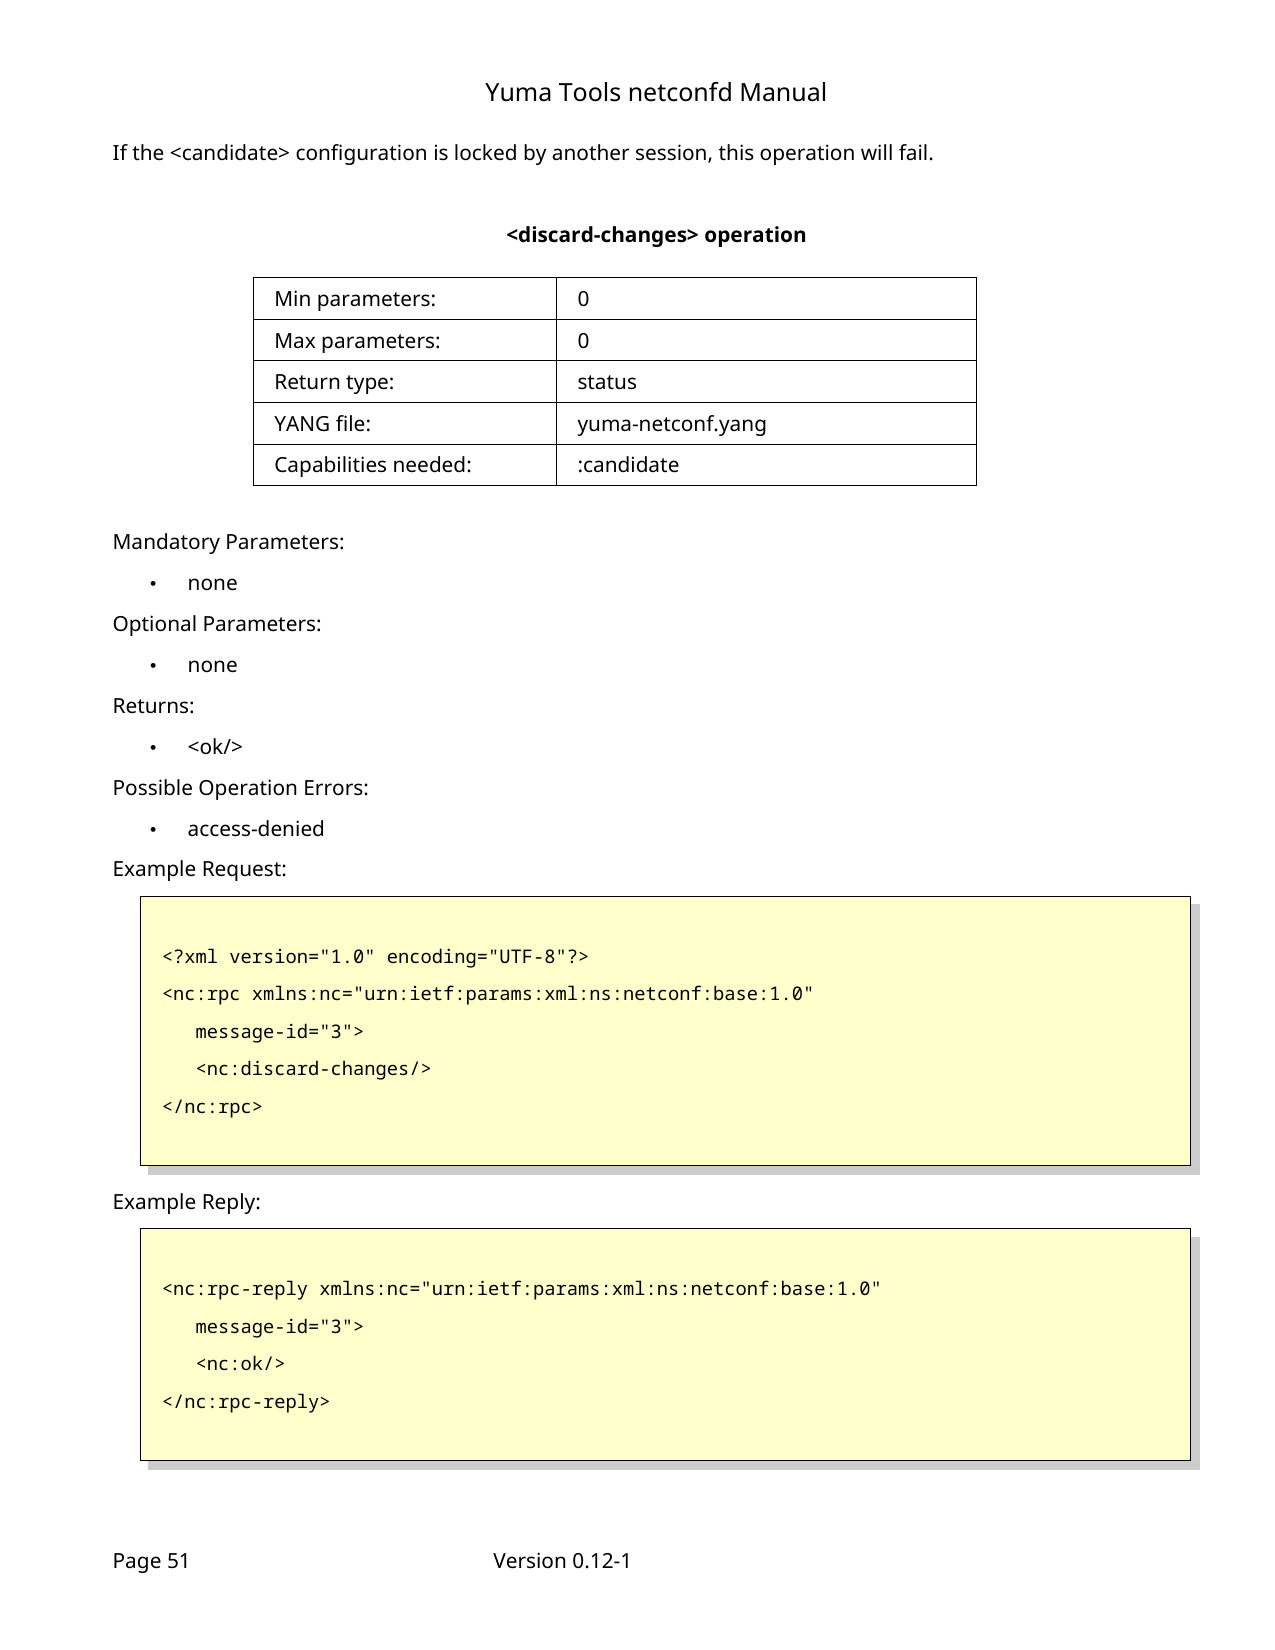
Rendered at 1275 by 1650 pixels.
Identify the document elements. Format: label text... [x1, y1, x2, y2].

text Example Request: [112, 854, 1200, 883]
table_cell 0 [557, 320, 976, 360]
list none [150, 568, 1200, 596]
text Mandatory Parameters: [112, 527, 1200, 556]
text <?xml version="1.0" encoding="UTF-8"?> [141, 933, 1190, 968]
text </nc:rpc-reply> [141, 1378, 1190, 1413]
list none [150, 650, 1200, 678]
list access-denied [150, 814, 1200, 842]
text Optional Parameters: [112, 609, 1200, 637]
table_cell yuma-netconf.yang [557, 403, 976, 443]
table_cell status [557, 361, 976, 402]
table_cell Capabilities needed: [254, 445, 556, 485]
table_cell :candidate [557, 445, 976, 485]
list <ok/> [150, 732, 1200, 760]
table_cell Max parameters: [254, 320, 556, 360]
text <nc:rpc xmlns:nc="urn:ietf:params:xml:ns:netconf:base:1.0" [141, 971, 1190, 1006]
table_cell Return type: [254, 361, 556, 402]
text </nc:rpc> [141, 1083, 1190, 1118]
table_header Min parameters: [254, 278, 556, 319]
text <nc:discard-changes/> [141, 1046, 1190, 1081]
text <nc:rpc-reply xmlns:nc="urn:ietf:params:xml:ns:netconf:base:1.0" [141, 1265, 1190, 1301]
text Returns: [112, 691, 1200, 719]
subtitle <discard-changes> operation [127, 220, 1185, 249]
text message-id="3"> [141, 1008, 1190, 1043]
table_cell YANG file: [254, 403, 556, 443]
text If the <candidate> configuration is locked by another session, this operation will fail. [112, 138, 1200, 167]
text <nc:ok/> [141, 1340, 1190, 1376]
text Possible Operation Errors: [112, 773, 1200, 801]
text Example Reply: [112, 1187, 1200, 1215]
table_header 0 [557, 278, 976, 319]
text message-id="3"> [141, 1303, 1190, 1338]
